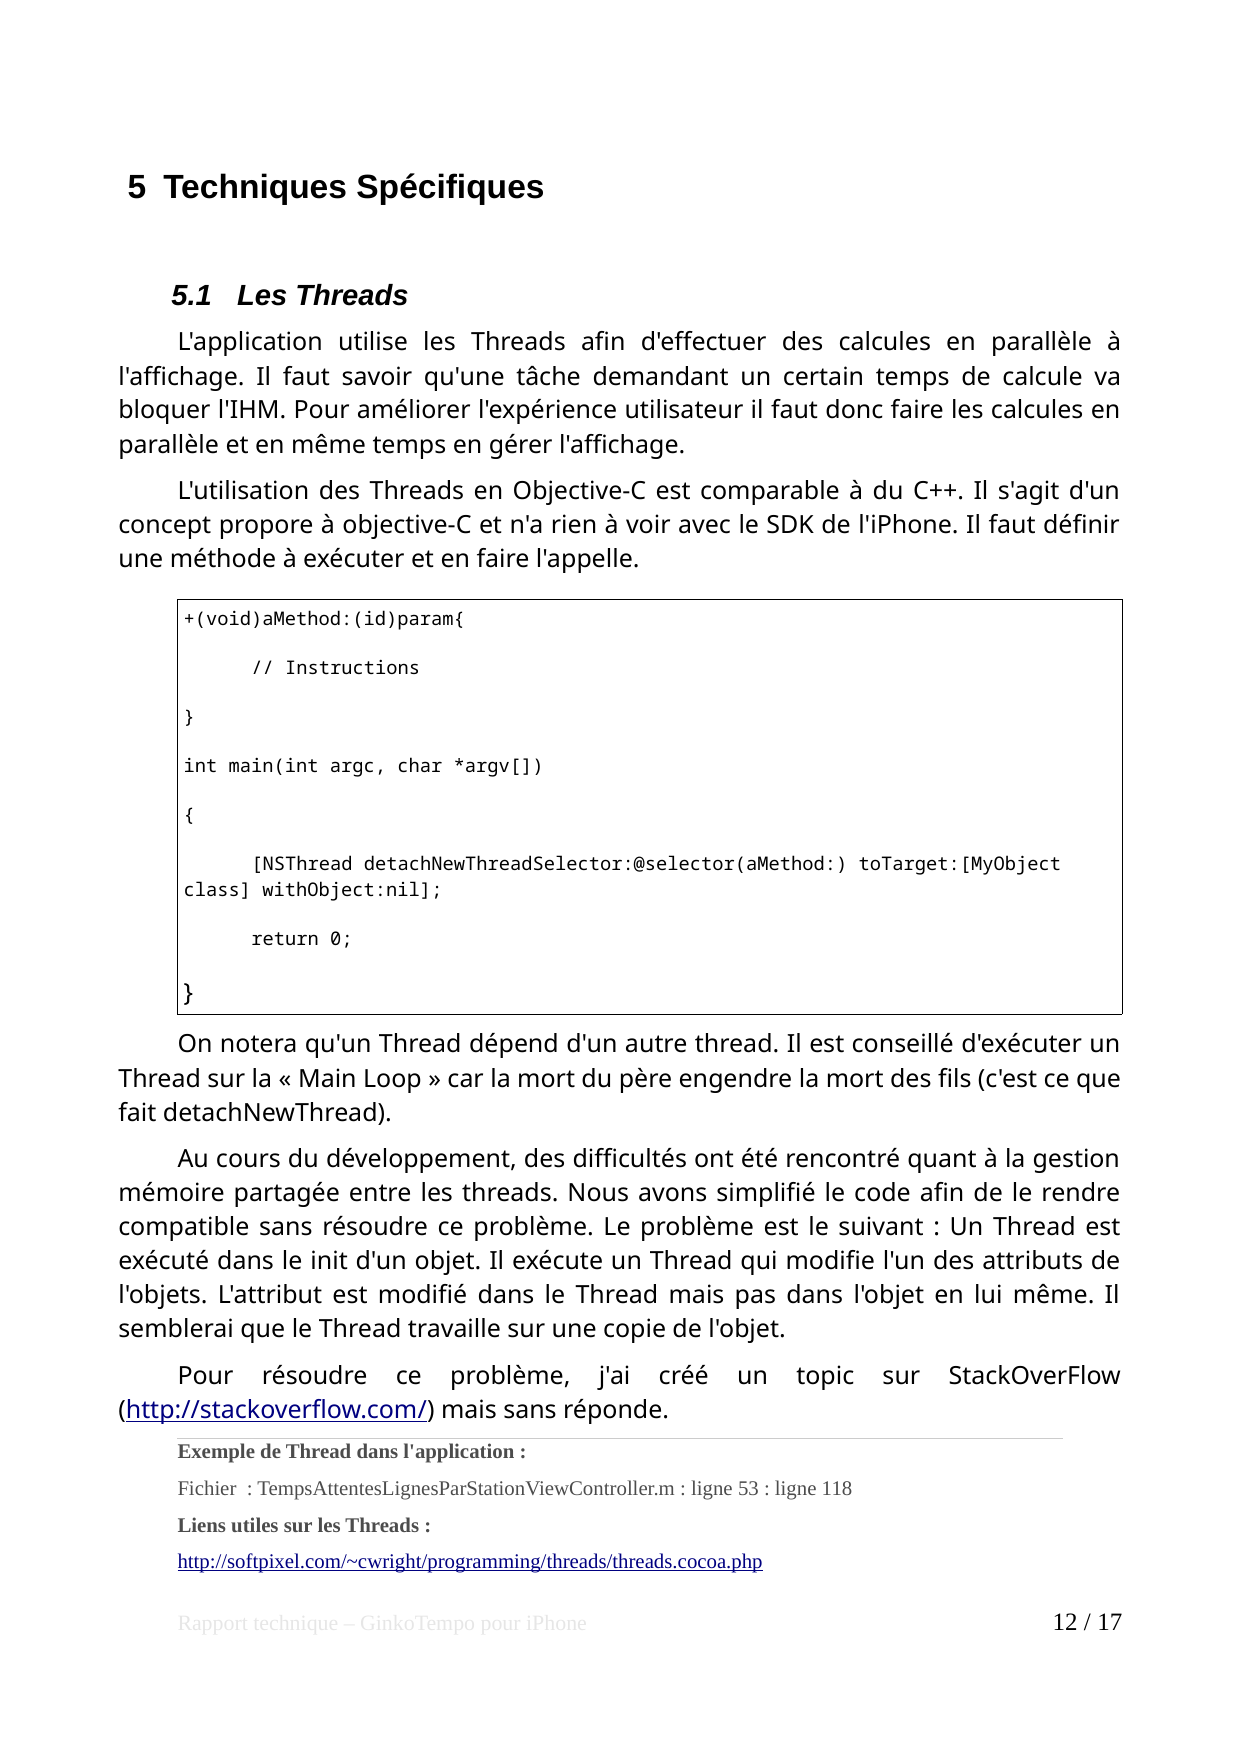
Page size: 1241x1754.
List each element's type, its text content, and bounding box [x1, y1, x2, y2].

text +(void)aMethod:(id)param{ [178, 600, 1122, 631]
text Au cours du développement, des difficultés ont été rencontré quant à la gestion mémoire partagée entre les threads. Nous avons simplifié le code afin de le rendre compatible sans résoudre ce problème. Le problème est le suivant : Un Thread est exécuté dans le init d'un objet. Il exécute un Thread qui modifie l'un des attributs de l'objets. L'attribut est modifié dans le Thread mais pas dans l'objet en lui même. Il semblerai que le Thread travaille sur une copie de l'objet. [118, 1141, 1122, 1345]
text L'utilisation des Threads en Objective-C est comparable à du C++. Il s'agit d'un concept propore à objective-C et n'a rien à voir avec le SDK de l'iPhone. Il faut définir une méthode à exécuter et en faire l'appelle. [118, 473, 1122, 575]
text Fichier : TempsAttentesLignesParStationViewController.m : ligne 53 : ligne 118 [177, 1475, 1063, 1500]
text } [178, 968, 1122, 1014]
text Liens utiles sur les Threads : [177, 1511, 1063, 1537]
text { [178, 796, 1122, 827]
subtitle Techniques Spécifiques [118, 167, 1122, 205]
subtitle Les Threads [163, 278, 1122, 312]
text return 0; [178, 919, 1122, 951]
text [NSThread detachNewThreadSelector:@selector(aMethod:) toTarget:[MyObject class] withObject:nil]; [178, 844, 1122, 902]
text Exemple de Thread dans l'application : [177, 1439, 1063, 1463]
text } [178, 697, 1122, 729]
text // Instructions [178, 648, 1122, 680]
text On notera qu'un Thread dépend d'un autre thread. Il est conseillé d'exécuter un Thread sur la « Main Loop » car la mort du père engendre la mort des fils (c'est ce que fait detachNewThread). [118, 1026, 1122, 1128]
text Pour résoudre ce problème, j'ai créé un topic sur StackOverFlow (http://stackoverflow.com/) mais sans réponde. [118, 1358, 1122, 1426]
text L'application utilise les Threads afin d'effectuer des calcules en parallèle à l'affichage. Il faut savoir qu'une tâche demandant un certain temps de calcule va bloquer l'IHM. Pour améliorer l'expérience utilisateur il faut donc faire les calcules en parallèle et en même temps en gérer l'affichage. [118, 324, 1122, 460]
text http://softpixel.com/~cwright/programming/threads/threads.cocoa.php [177, 1548, 1063, 1573]
text int main(int argc, char *argv[]) [178, 746, 1122, 778]
